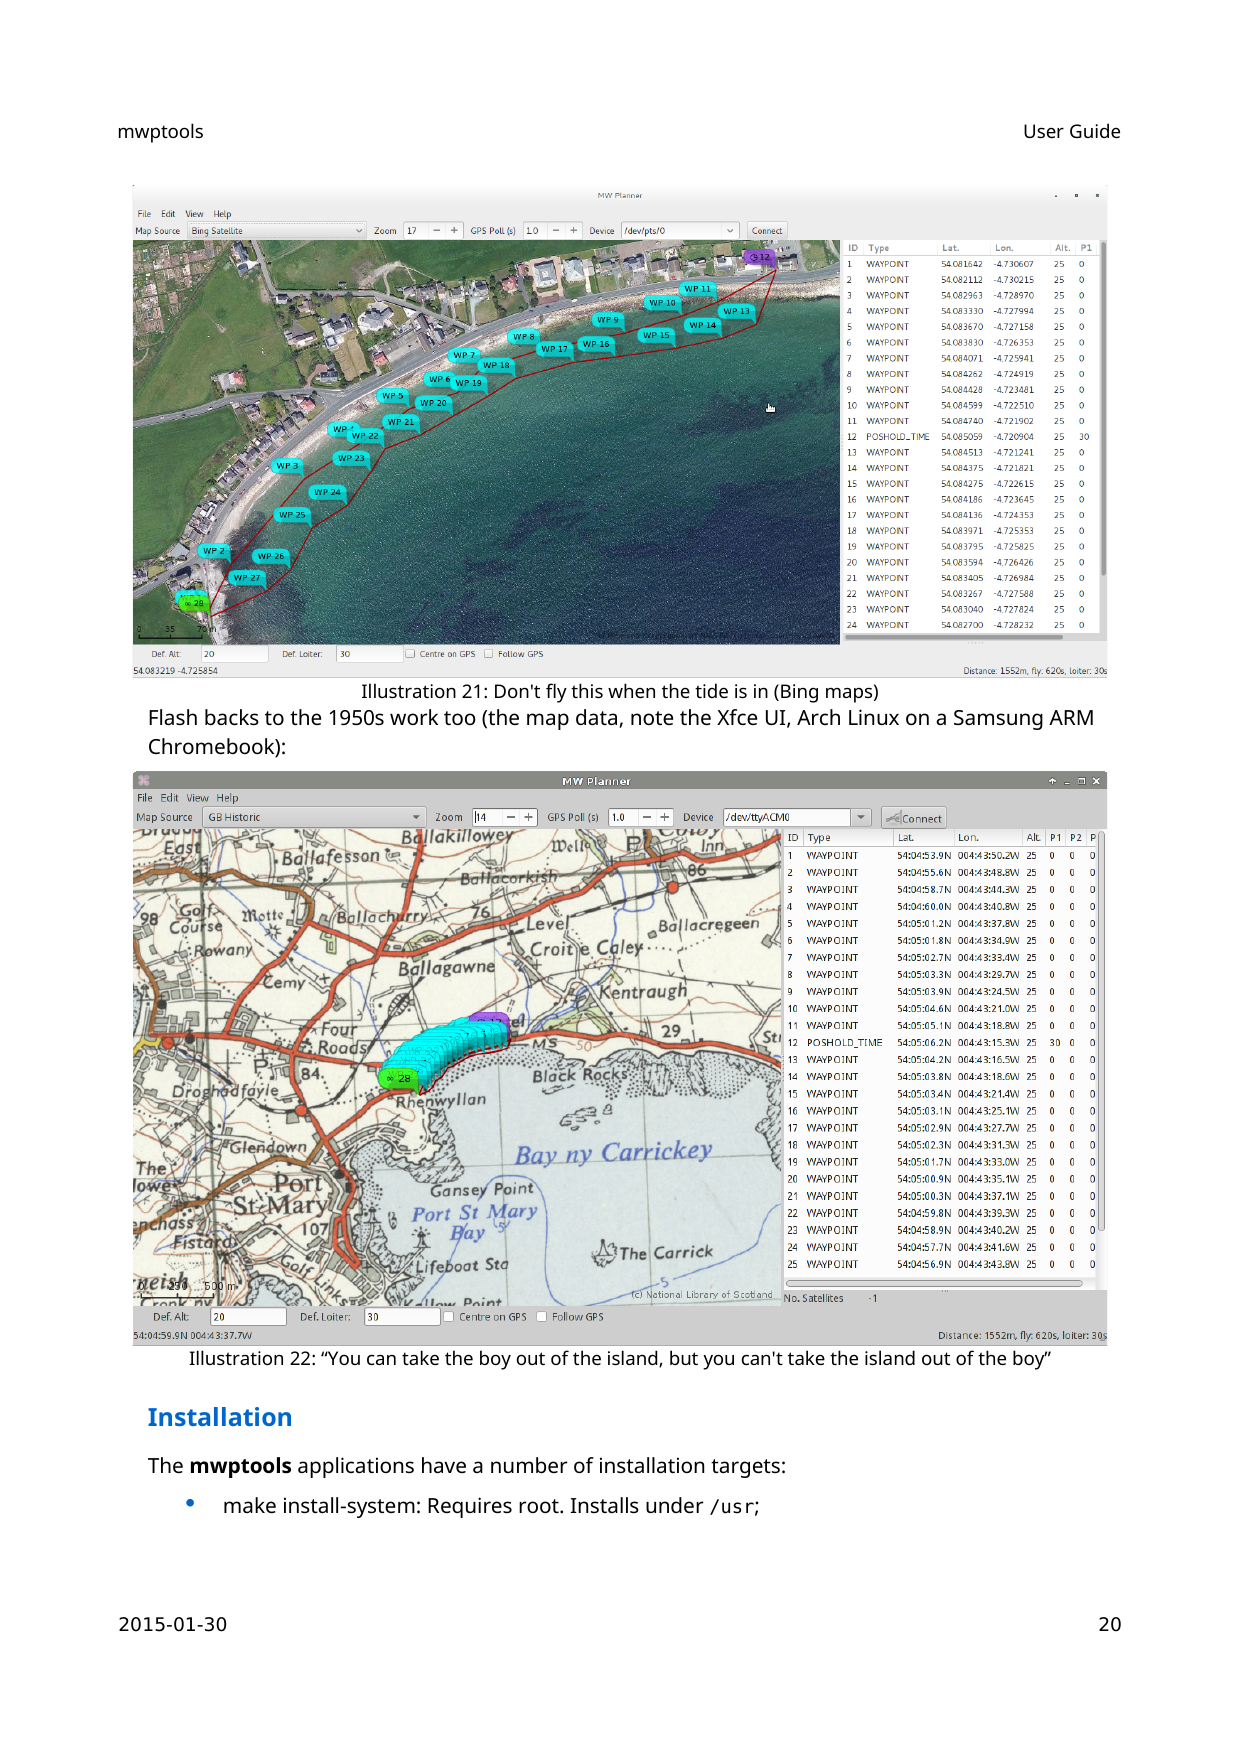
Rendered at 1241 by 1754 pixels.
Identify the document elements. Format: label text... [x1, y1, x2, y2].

list make install-system: Requires root. Installs under /usr; [185, 1491, 1122, 1520]
text The mwptools applications have a number of installation targets: [148, 1451, 1122, 1479]
text Illustration 21: Don't fly this when the tide is in (Bing maps) [133, 678, 1107, 703]
picture [132, 771, 1108, 1346]
text Flash backs to the 1950s work too (the map data, note the Xfce UI, Arch Linux on a Samsung ARM Chromebook): [148, 173, 1122, 760]
text Illustration 22: “You can take the boy out of the island, but you can't take the island out of the boy” [133, 1346, 1107, 1371]
picture [132, 185, 1108, 678]
subtitle Installation [148, 1399, 1122, 1433]
